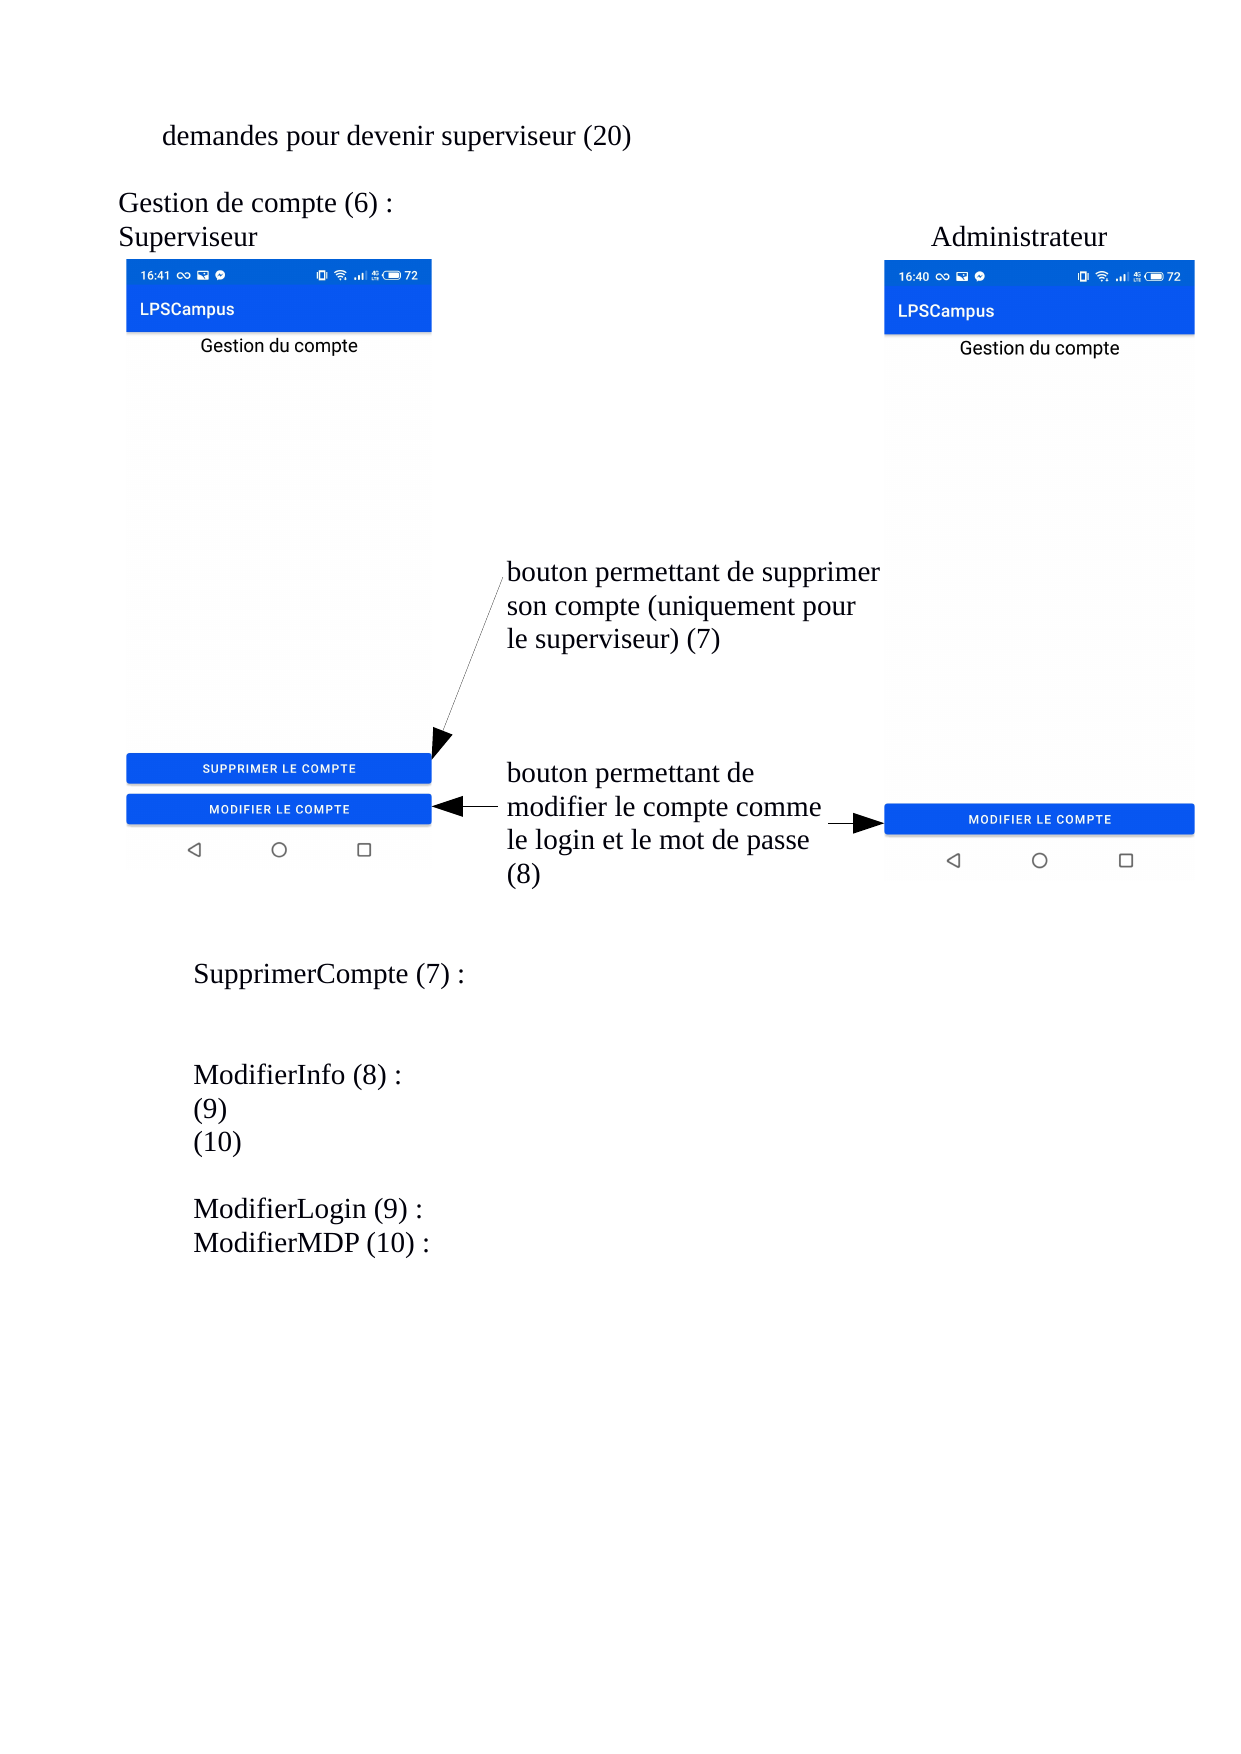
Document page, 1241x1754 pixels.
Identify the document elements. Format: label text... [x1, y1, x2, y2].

text (10) [118, 1124, 1122, 1158]
text demandes pour devenir superviseur (20) [118, 118, 1122, 152]
text Gestion de compte (6) : [118, 185, 1122, 219]
list bouton permettant de supprimer son compte (uniquement pour le superviseur) (7) [432, 554, 884, 655]
text le login et le mot de passe [432, 822, 884, 856]
text ModifierInfo (8) : [118, 1057, 1122, 1091]
text (8) [118, 856, 1122, 889]
text ModifierLogin (9) : [118, 1191, 1122, 1225]
picture [126, 259, 432, 870]
text bouton permettant de [432, 755, 884, 789]
text (9) [118, 1091, 1122, 1124]
text modifier le compte comme [432, 789, 884, 822]
picture [884, 260, 1195, 881]
text SupprimerCompte (7) : [118, 957, 1122, 990]
text ModifierMDP (10) : [118, 1225, 1122, 1258]
text Superviseur Administrateur [118, 219, 1122, 252]
